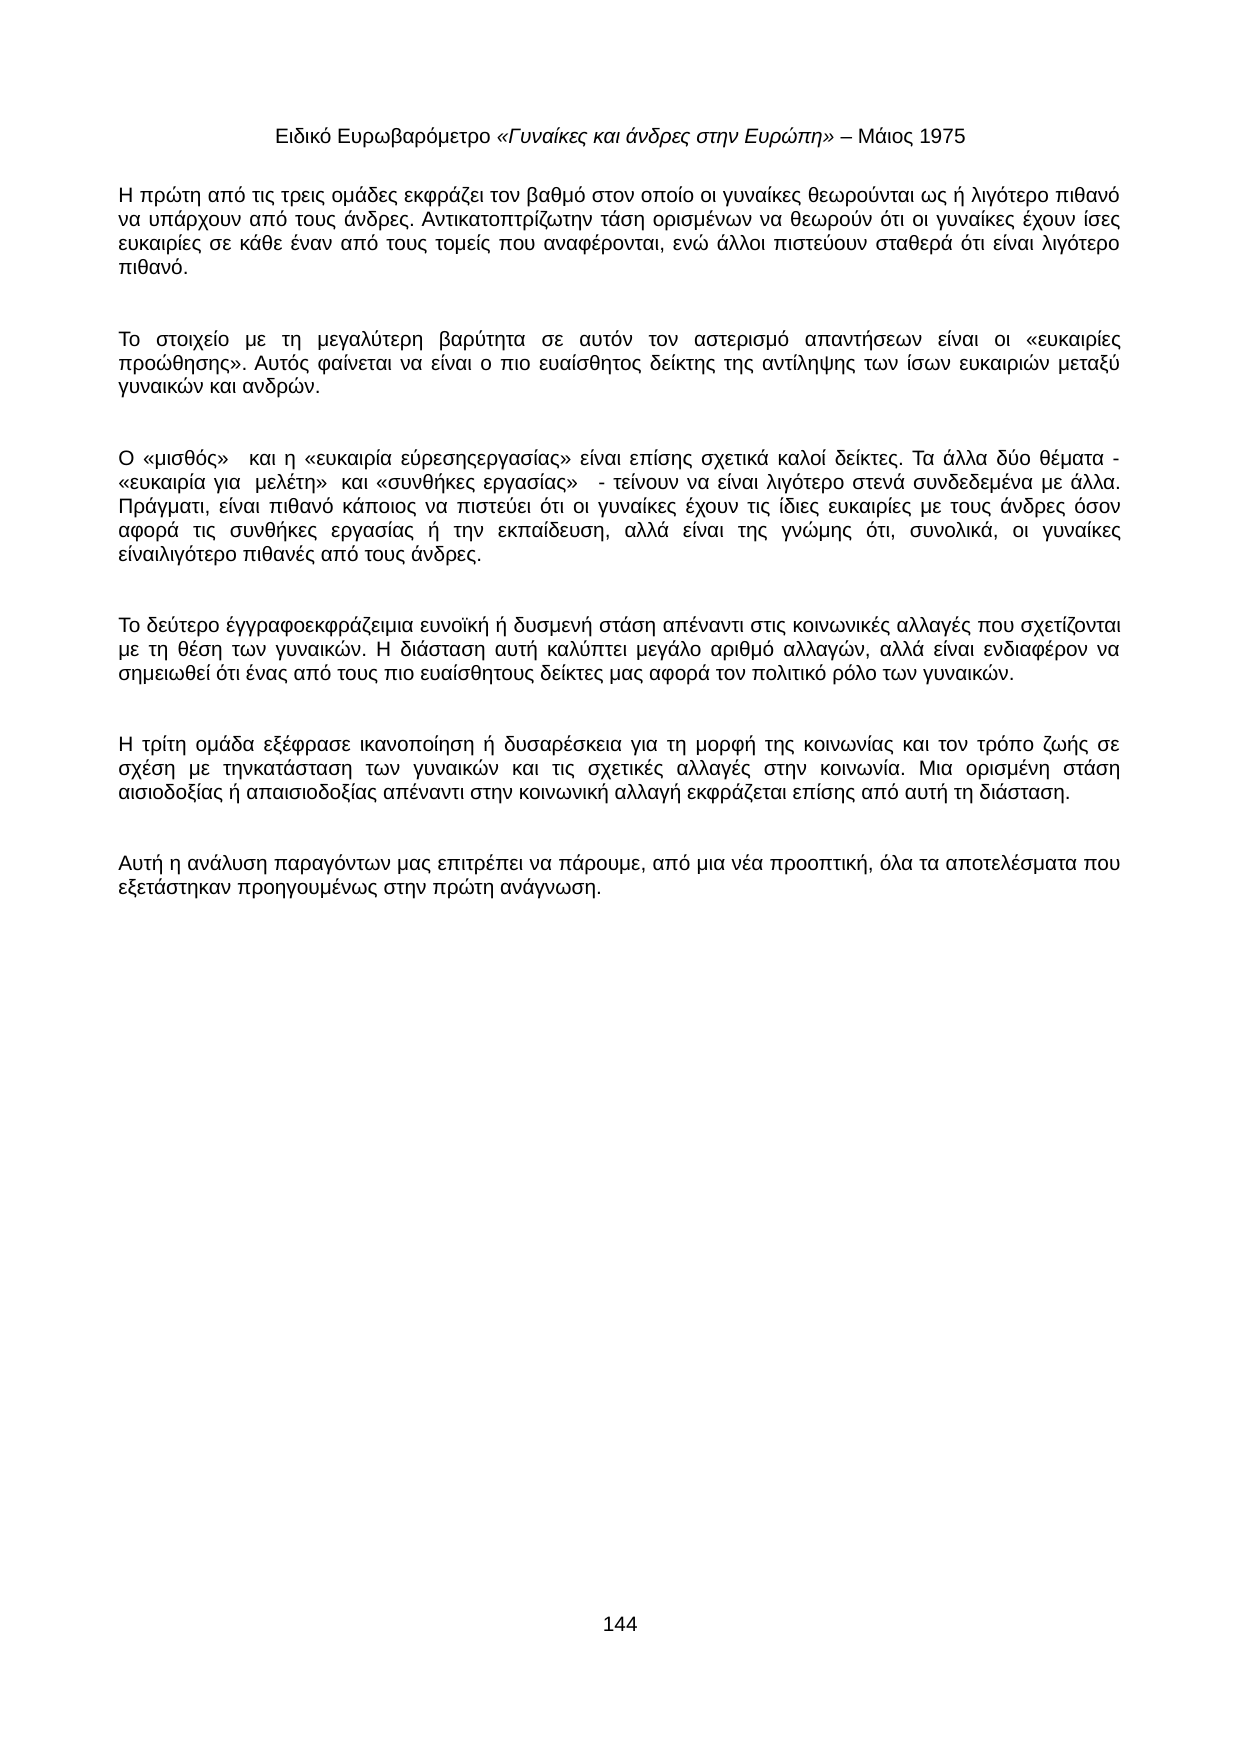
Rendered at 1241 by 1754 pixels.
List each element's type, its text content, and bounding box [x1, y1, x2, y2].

text Το δεύτερο έγγραφοεκφράζειμια ευνοϊκή ή δυσμενή στάση απέναντι στις κοινωνικές αλλαγές που σχετίζονται με τη θέση των γυναικών. Η διάσταση αυτή καλύπτει μεγάλο αριθμό αλλαγών, αλλά είναι ενδιαφέρον να σημειωθεί ότι ένας από τους πιο ευαίσθητους δείκτες μας αφορά τον πολιτικό ρόλο των γυναικών. [118, 613, 1122, 684]
text Η τρίτη ομάδα εξέφρασε ικανοποίηση ή δυσαρέσκεια για τη μορφή της κοινωνίας και τον τρόπο ζωής σε σχέση με τηνκατάσταση των γυναικών και τις σχετικές αλλαγές στην κοινωνία. Μια ορισμένη στάση αισιοδοξίας ή απαισιοδοξίας απέναντι στην κοινωνική αλλαγή εκφράζεται επίσης από αυτή τη διάσταση. [118, 732, 1122, 804]
text Το στοιχείο με τη μεγαλύτερη βαρύτητα σε αυτόν τον αστερισμό απαντήσεων είναι οι «ευκαιρίες προώθησης». Αυτός φαίνεται να είναι ο πιο ευαίσθητος δείκτης της αντίληψης των ίσων ευκαιριών μεταξύ γυναικών και ανδρών. [118, 326, 1122, 398]
text Η πρώτη από τις τρεις ομάδες εκφράζει τον βαθμό στον οποίο οι γυναίκες θεωρούνται ως ή λιγότερο πιθανό να υπάρχουν από τους άνδρες. Αντικατοπτρίζωτην τάση ορισμένων να θεωρούν ότι οι γυναίκες έχουν ίσες ευκαιρίες σε κάθε έναν από τους τομείς που αναφέρονται, ενώ άλλοι πιστεύουν σταθερά ότι είναι λιγότερο πιθανό. [118, 183, 1122, 279]
text Αυτή η ανάλυση παραγόντων μας επιτρέπει να πάρουμε, από μια νέα προοπτική, όλα τα αποτελέσματα που εξετάστηκαν προηγουμένως στην πρώτη ανάγνωση. [118, 851, 1122, 899]
text Ο «μισθός» και η «ευκαιρία εύρεσηςεργασίας» είναι επίσης σχετικά καλοί δείκτες. Τα άλλα δύο θέματα - «ευκαιρία για μελέτη» και «συνθήκες εργασίας» - τείνουν να είναι λιγότερο στενά συνδεδεμένα με άλλα. Πράγματι, είναι πιθανό κάποιος να πιστεύει ότι οι γυναίκες έχουν τις ίδιες ευκαιρίες με τους άνδρες όσον αφορά τις συνθήκες εργασίας ή την εκπαίδευση, αλλά είναι της γνώμης ότι, συνολικά, οι γυναίκες είναιλιγότερο πιθανές από τους άνδρες. [118, 446, 1122, 565]
